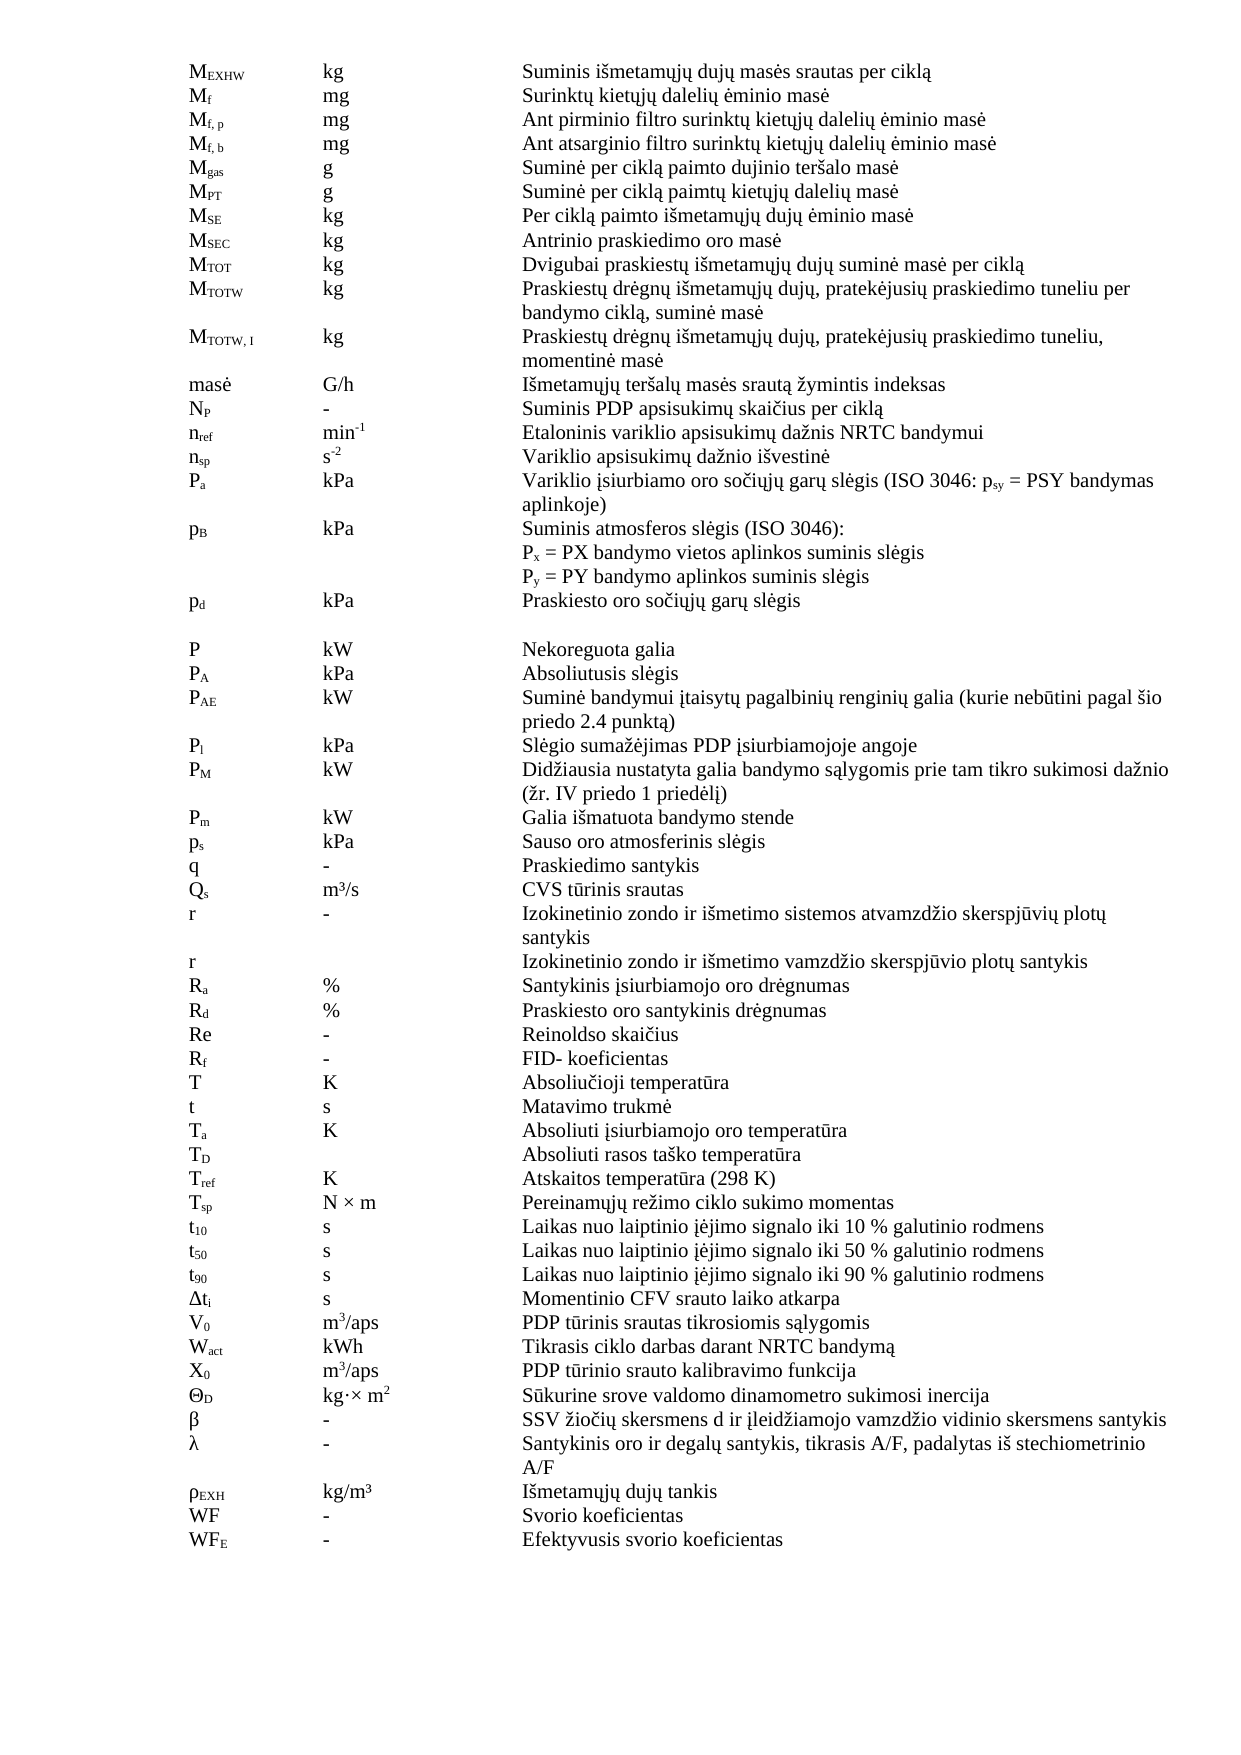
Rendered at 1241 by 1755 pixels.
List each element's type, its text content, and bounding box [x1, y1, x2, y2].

table_cell Praskiestų drėgnų išmetamųjų dujų, pratekėjusių praskiedimo tuneliu per bandymo ciklą, suminė masė [511, 276, 1181, 324]
table_cell Mf, p [177, 107, 311, 131]
table_cell Absoliutusis slėgis [511, 661, 1181, 685]
table_cell [311, 613, 511, 637]
table_cell Suminis PDP apsisukimų skaičius per ciklą [511, 396, 1181, 420]
table_cell nsp [177, 444, 311, 468]
table_cell [511, 613, 1181, 637]
table_cell g [311, 155, 511, 179]
table_cell q [177, 853, 311, 877]
table_cell Antrinio praskiedimo oro masė [511, 228, 1181, 252]
table_cell MSE [177, 204, 311, 227]
table_cell kW [311, 685, 511, 733]
table_cell s [311, 1262, 511, 1286]
table_cell [311, 949, 511, 973]
table_cell m³/s [311, 877, 511, 901]
table_cell Variklio apsisukimų dažnio išvestinė [511, 444, 1181, 468]
table_cell Re [177, 1022, 311, 1046]
table_cell Mf, b [177, 131, 311, 155]
table_cell λ [177, 1431, 311, 1479]
table_cell masė [177, 372, 311, 396]
table_cell s [311, 1094, 511, 1118]
table_cell PDP tūrinio srauto kalibravimo funkcija [511, 1359, 1181, 1382]
table_cell t90 [177, 1262, 311, 1286]
table_cell Praskiestų drėgnų išmetamųjų dujų, pratekėjusių praskiedimo tuneliu, momentinė masė [511, 324, 1181, 372]
table_cell Pereinamųjų režimo ciklo sukimo momentas [511, 1190, 1181, 1214]
table_cell MTOT [177, 252, 311, 276]
table_cell s-2 [311, 444, 511, 468]
table_cell X0 [177, 1359, 311, 1382]
table_cell Suminė bandymui įtaisytų pagalbinių renginių galia (kurie nebūtini pagal šio priedo 2.4 punktą) [511, 685, 1181, 733]
table_cell r [177, 949, 311, 973]
table_cell - [311, 1022, 511, 1046]
table_cell Qs [177, 877, 311, 901]
table_cell Tref [177, 1166, 311, 1190]
table_cell Didžiausia nustatyta galia bandymo sąlygomis prie tam tikro sukimosi dažnio (žr. IV priedo 1 priedėlį) [511, 757, 1181, 805]
table_cell TD [177, 1142, 311, 1166]
table_cell K [311, 1070, 511, 1094]
table_cell mg [311, 83, 511, 107]
table_cell Etaloninis variklio apsisukimų dažnis NRTC bandymui [511, 420, 1181, 444]
table_cell kPa [311, 589, 511, 612]
table_cell pB [177, 516, 311, 588]
table_cell N × m [311, 1190, 511, 1214]
table_cell Variklio įsiurbiamo oro sočiųjų garų slėgis (ISO 3046: psy = PSY bandymas aplinkoje) [511, 468, 1181, 516]
table_cell Pm [177, 805, 311, 829]
table_cell - [311, 1503, 511, 1527]
table_cell Absoliuti įsiurbiamojo oro temperatūra [511, 1118, 1181, 1142]
table_cell Santykinis oro ir degalų santykis, tikrasis A/F, padalytas iš stechiometrinio A/F [511, 1431, 1181, 1479]
table_cell MEXHW [177, 59, 311, 83]
table_cell Dvigubai praskiestų išmetamųjų dujų suminė masė per ciklą [511, 252, 1181, 276]
table_cell V0 [177, 1310, 311, 1334]
table_cell Sauso oro atmosferinis slėgis [511, 829, 1181, 853]
table_cell Surinktų kietųjų dalelių ėminio masė [511, 83, 1181, 107]
table_cell Izokinetinio zondo ir išmetimo vamzdžio skerspjūvio plotų santykis [511, 949, 1181, 973]
table_cell ps [177, 829, 311, 853]
table_cell Suminė per ciklą paimto dujinio teršalo masė [511, 155, 1181, 179]
table_cell t50 [177, 1238, 311, 1262]
table_cell Nekoreguota galia [511, 637, 1181, 661]
table_cell kg [311, 276, 511, 324]
table_cell kW [311, 805, 511, 829]
table_cell Suminė per ciklą paimtų kietųjų dalelių masė [511, 179, 1181, 203]
table_cell kg [311, 204, 511, 227]
table_cell Laikas nuo laiptinio įėjimo signalo iki 50 % galutinio rodmens [511, 1238, 1181, 1262]
table_cell kg·× m2 [311, 1383, 511, 1407]
table_cell g [311, 179, 511, 203]
table_cell mg [311, 107, 511, 131]
table_cell Pl [177, 733, 311, 757]
table_cell - [311, 1527, 511, 1551]
table_cell ρEXH [177, 1479, 311, 1503]
table_cell Absoliuti rasos taško temperatūra [511, 1142, 1181, 1166]
table_cell Ant atsarginio filtro surinktų kietųjų dalelių ėminio masė [511, 131, 1181, 155]
table_cell PDP tūrinis srautas tikrosiomis sąlygomis [511, 1310, 1181, 1334]
table_cell Atskaitos temperatūra (298 K) [511, 1166, 1181, 1190]
table_cell kW [311, 637, 511, 661]
table_cell Mgas [177, 155, 311, 179]
table_cell [311, 1142, 511, 1166]
table_cell Sūkurine srove valdomo dinamometro sukimosi inercija [511, 1383, 1181, 1407]
table_cell Wact [177, 1334, 311, 1358]
table_cell ΘD [177, 1383, 311, 1407]
table_cell PM [177, 757, 311, 805]
table_cell nref [177, 420, 311, 444]
table_cell - [311, 1046, 511, 1070]
table_cell FID- koeficientas [511, 1046, 1181, 1070]
table_cell m3/aps [311, 1310, 511, 1334]
table_cell Laikas nuo laiptinio įėjimo signalo iki 90 % galutinio rodmens [511, 1262, 1181, 1286]
table_cell Ra [177, 974, 311, 997]
table_cell t10 [177, 1214, 311, 1238]
table_cell m3/aps [311, 1359, 511, 1382]
table_cell kPa [311, 468, 511, 516]
table_cell NP [177, 396, 311, 420]
table_cell MSEC [177, 228, 311, 252]
table_cell P [177, 637, 311, 661]
table_cell - [311, 1407, 511, 1431]
table_cell G/h [311, 372, 511, 396]
table_cell kPa [311, 661, 511, 685]
table_cell kg/m³ [311, 1479, 511, 1503]
table_cell Praskiesto oro santykinis drėgnumas [511, 998, 1181, 1022]
table_cell PAE [177, 685, 311, 733]
table_cell Tikrasis ciklo darbas darant NRTC bandymą [511, 1334, 1181, 1358]
table_cell Slėgio sumažėjimas PDP įsiurbiamojoje angoje [511, 733, 1181, 757]
table_cell Praskiedimo santykis [511, 853, 1181, 877]
table_cell SSV žiočių skersmens d ir įleidžiamojo vamzdžio vidinio skersmens santykis [511, 1407, 1181, 1431]
table_cell kPa [311, 733, 511, 757]
table_cell K [311, 1118, 511, 1142]
table_cell K [311, 1166, 511, 1190]
table_cell Izokinetinio zondo ir išmetimo sistemos atvamzdžio skerspjūvių plotų santykis [511, 901, 1181, 949]
table_cell Suminis išmetamųjų dujų masės srautas per ciklą [511, 59, 1181, 83]
table_cell Išmetamųjų dujų tankis [511, 1479, 1181, 1503]
table_cell Tsp [177, 1190, 311, 1214]
table_cell % [311, 974, 511, 997]
table_cell kW [311, 757, 511, 805]
table_cell Suminis atmosferos slėgis (ISO 3046): Px = PX bandymo vietos aplinkos suminis slėgis Py = PY bandymo aplinkos suminis slėgis [511, 516, 1181, 588]
table_cell kWh [311, 1334, 511, 1358]
table_cell Rf [177, 1046, 311, 1070]
table_cell s [311, 1238, 511, 1262]
table_cell Praskiesto oro sočiųjų garų slėgis [511, 589, 1181, 612]
table_cell [177, 613, 311, 637]
table_cell min-1 [311, 420, 511, 444]
table_cell pd [177, 589, 311, 612]
table_cell kPa [311, 516, 511, 588]
table_cell s [311, 1286, 511, 1310]
table_cell WF [177, 1503, 311, 1527]
table_cell Ant pirminio filtro surinktų kietųjų dalelių ėminio masė [511, 107, 1181, 131]
table_cell Reinoldso skaičius [511, 1022, 1181, 1046]
table_cell CVS tūrinis srautas [511, 877, 1181, 901]
table_cell MTOTW [177, 276, 311, 324]
table_cell Mf [177, 83, 311, 107]
table_cell - [311, 853, 511, 877]
table_cell t [177, 1094, 311, 1118]
table_cell Svorio koeficientas [511, 1503, 1181, 1527]
table_cell kg [311, 59, 511, 83]
table_cell - [311, 901, 511, 949]
table_cell Efektyvusis svorio koeficientas [511, 1527, 1181, 1551]
table_cell Ta [177, 1118, 311, 1142]
table_cell kg [311, 252, 511, 276]
table_cell MPT [177, 179, 311, 203]
table_cell Momentinio CFV srauto laiko atkarpa [511, 1286, 1181, 1310]
table_cell kg [311, 228, 511, 252]
table_cell Santykinis įsiurbiamojo oro drėgnumas [511, 974, 1181, 997]
table_cell Absoliučioji temperatūra [511, 1070, 1181, 1094]
table_cell Per ciklą paimto išmetamųjų dujų ėminio masė [511, 204, 1181, 227]
table_cell β [177, 1407, 311, 1431]
table_cell Laikas nuo laiptinio įėjimo signalo iki 10 % galutinio rodmens [511, 1214, 1181, 1238]
table_cell kPa [311, 829, 511, 853]
table_cell Pa [177, 468, 311, 516]
table_cell Išmetamųjų teršalų masės srautą žymintis indeksas [511, 372, 1181, 396]
table_cell Δti [177, 1286, 311, 1310]
table_cell T [177, 1070, 311, 1094]
table_cell Matavimo trukmė [511, 1094, 1181, 1118]
table_cell - [311, 1431, 511, 1479]
table_cell r [177, 901, 311, 949]
table_cell s [311, 1214, 511, 1238]
table_cell Galia išmatuota bandymo stende [511, 805, 1181, 829]
table_cell PA [177, 661, 311, 685]
table_cell - [311, 396, 511, 420]
table_cell Rd [177, 998, 311, 1022]
table_cell % [311, 998, 511, 1022]
table_cell mg [311, 131, 511, 155]
table_cell MTOTW, I [177, 324, 311, 372]
table_cell kg [311, 324, 511, 372]
table_cell WFE [177, 1527, 311, 1551]
